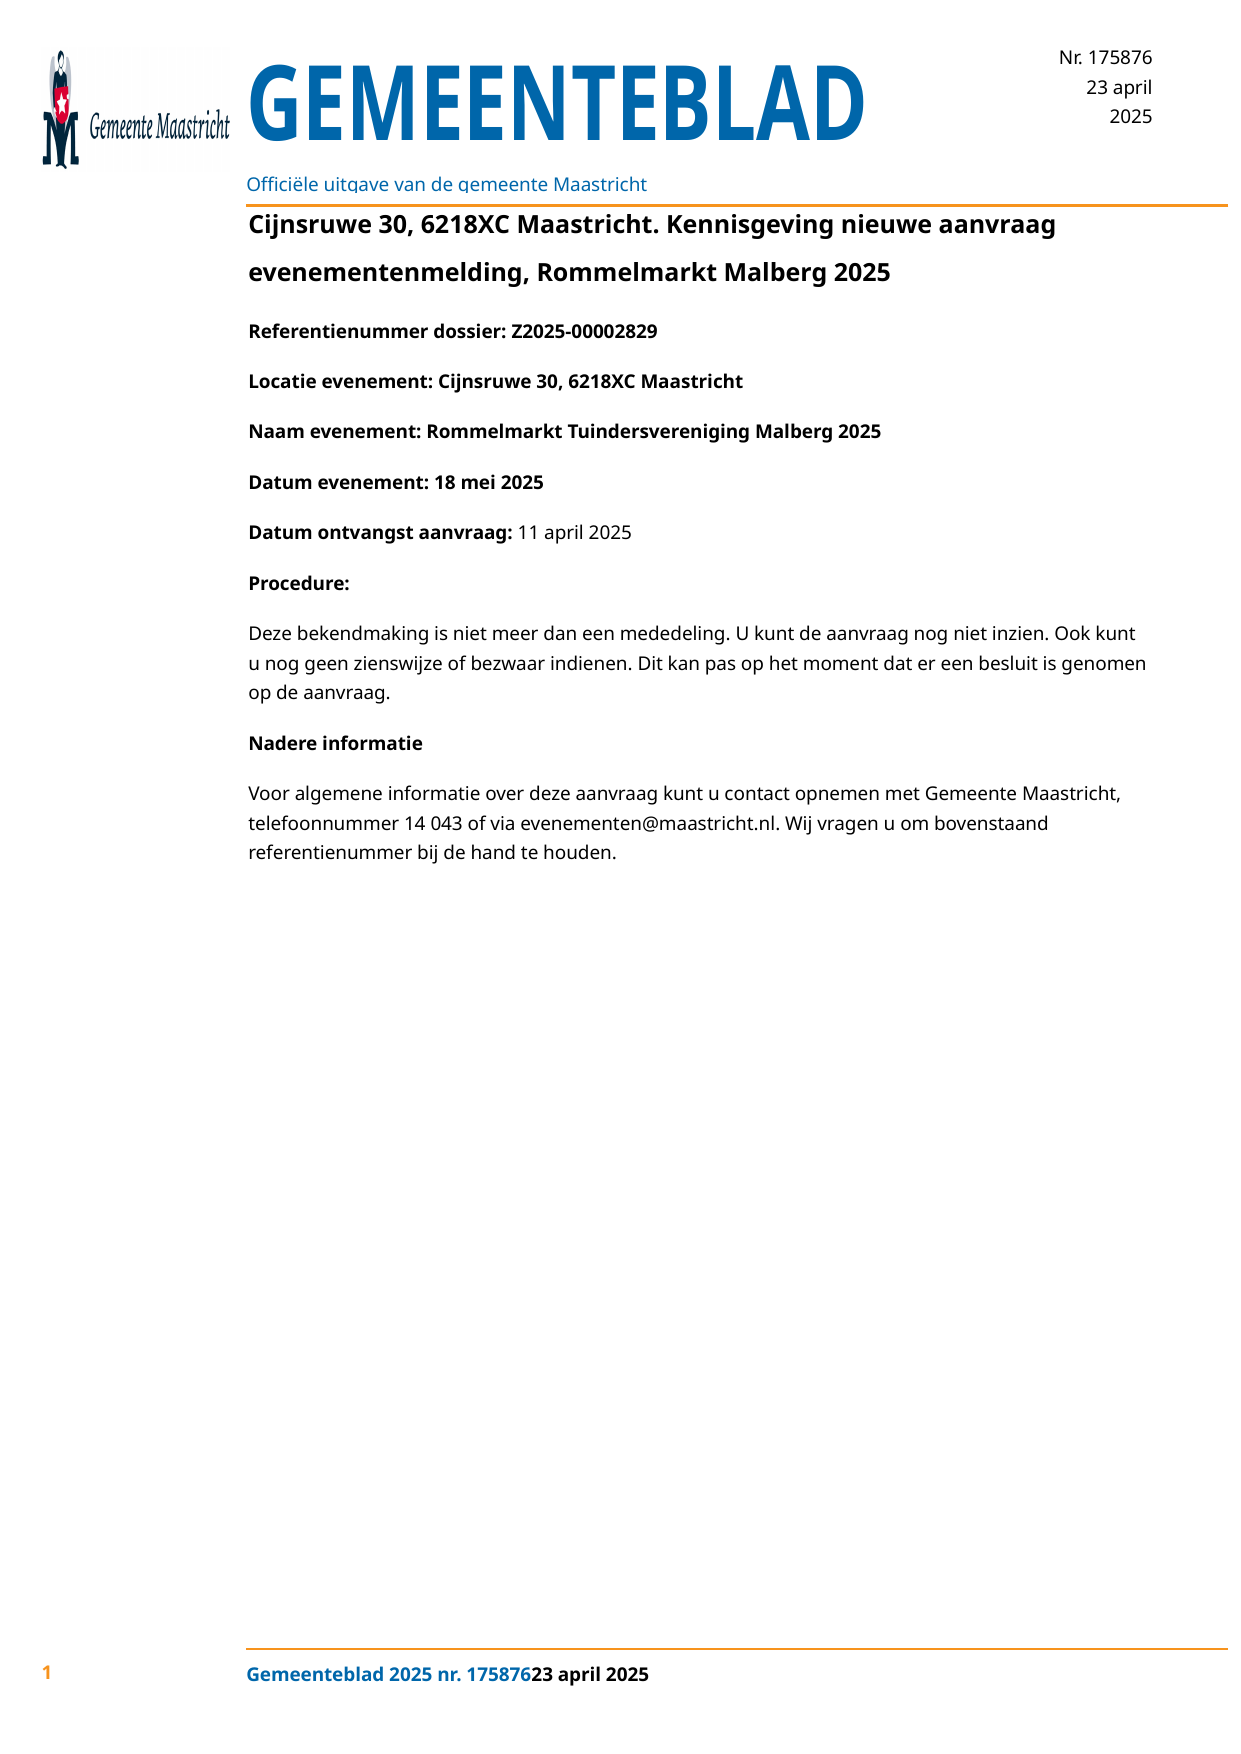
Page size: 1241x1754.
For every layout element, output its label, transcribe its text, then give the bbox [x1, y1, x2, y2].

picture [41, 47, 231, 172]
text Nadere informatie [248, 730, 1152, 756]
text Referentienummer dossier: Z2025-00002829 [248, 318, 1152, 344]
text Datum ontvangst aanvraag: 11 april 2025 [248, 519, 1152, 545]
text Naam evenement: Rommelmarkt Tuindersvereniging Malberg 2025 [248, 419, 1152, 444]
text Procedure: [248, 570, 1152, 596]
text Voor algemene informatie over deze aanvraag kunt u contact opnemen met Gemeente Maastricht, telefoonnummer 14 043 of via evenementen@maastricht.nl. Wij vragen u om bovenstaand referentienummer bij de hand te houden. [248, 780, 1152, 865]
text Locatie evenement: Cijnsruwe 30, 6218XC Maastricht [248, 368, 1152, 394]
text Datum evenement: 18 mei 2025 [248, 469, 1152, 495]
text Cijnsruwe 30, 6218XC Maastricht. Kennisgeving nieuwe aanvraag evenementenmelding, Rommelmarkt Malberg 2025 [248, 207, 1152, 288]
text Deze bekendmaking is niet meer dan een mededeling. U kunt de aanvraag nog niet inzien. Ook kunt u nog geen zienswijze of bezwaar indienen. Dit kan pas op het moment dat er een besluit is genomen op de aanvraag. [248, 620, 1152, 705]
